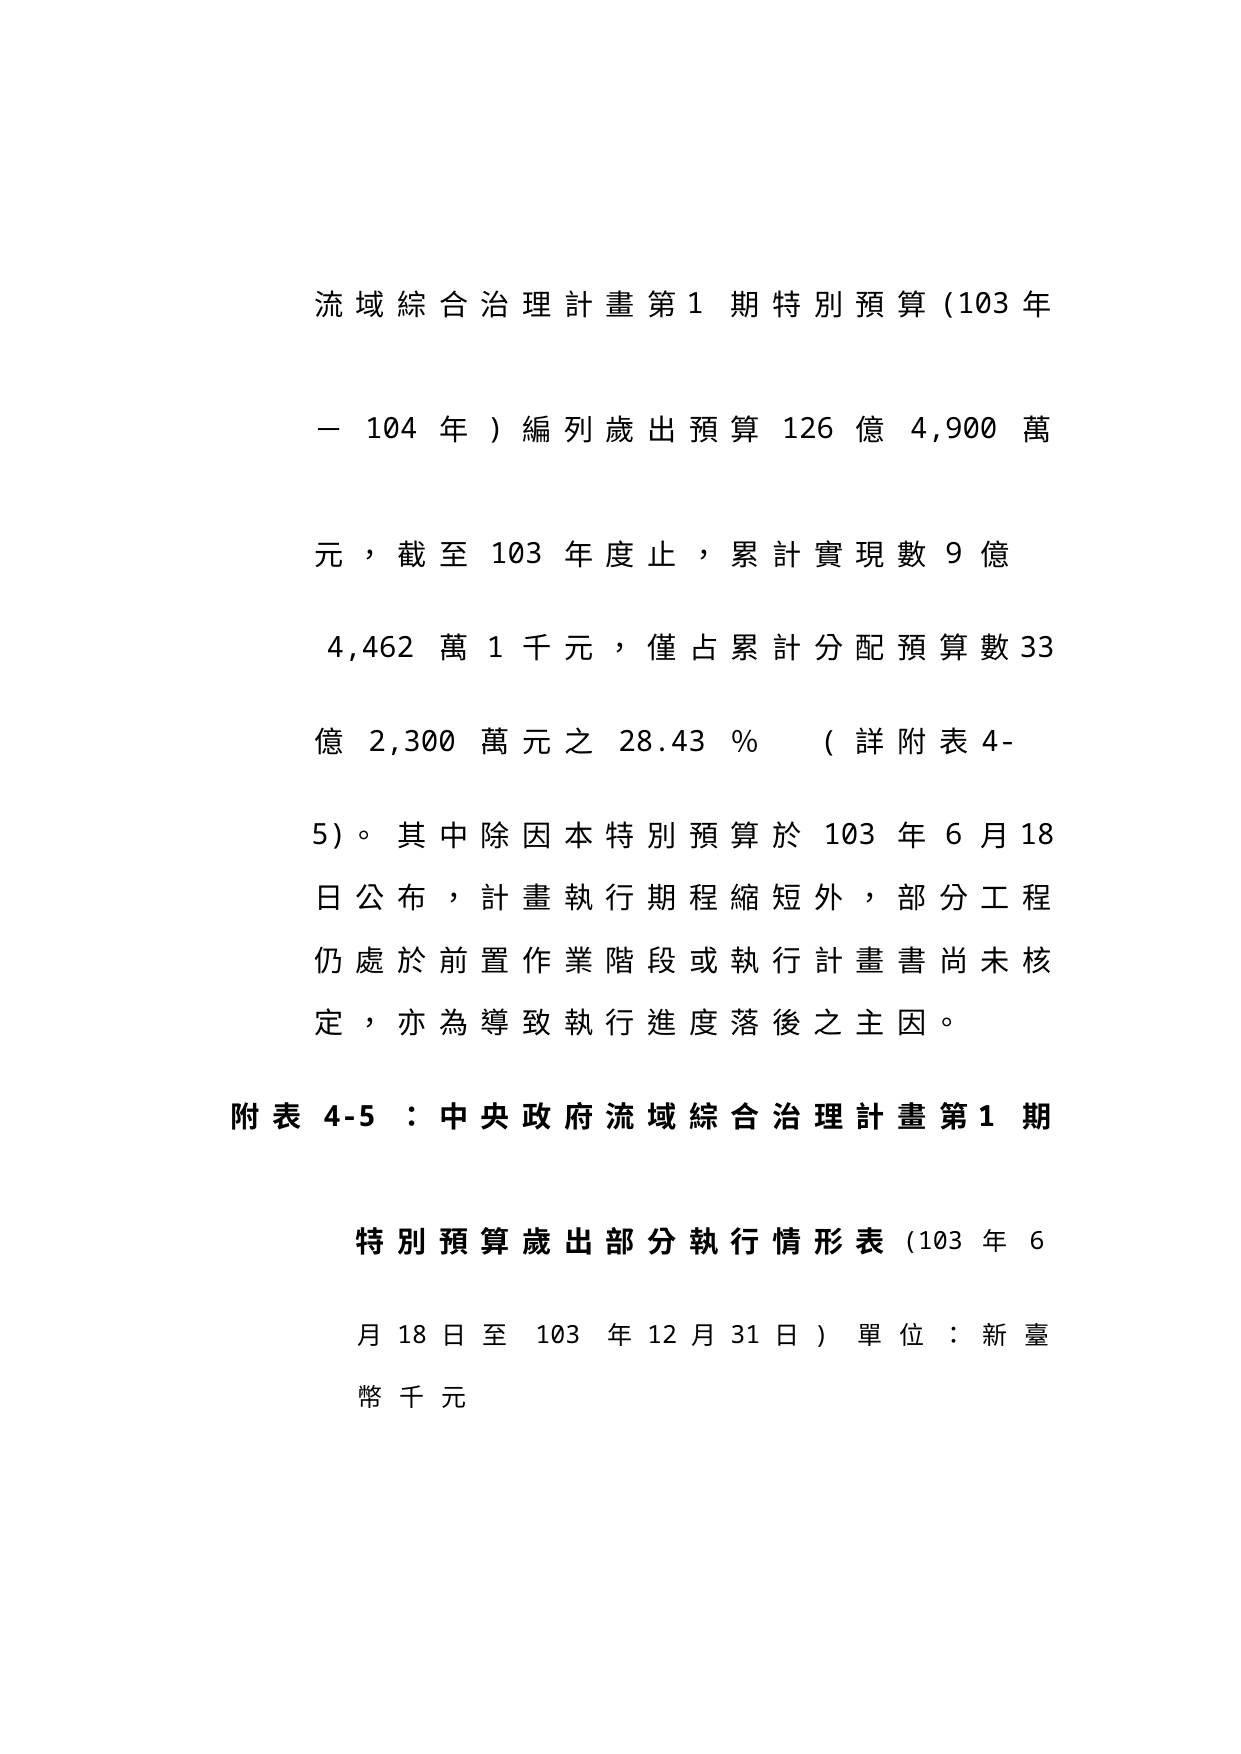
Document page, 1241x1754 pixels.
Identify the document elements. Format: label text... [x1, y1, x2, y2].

text 附表4-5：中央政府流域綜合治理計畫第1 期特別預算歲出部分執行情形表(103年6月18日至103年12月31日) 單位：新臺幣千元 [212, 1042, 1058, 1417]
text 流域綜合治理計畫第1 期特別預算(103年－104年)編列歲出預算126億4,900萬元，截至103年度止，累計實現數9億4,462萬1千元，僅占累計分配預算數33億2,300萬元之28.43％ (詳附表4-5)。其中除因本特別預算於103年6月18日公布，計畫執行期程縮短外，部分工程仍處於前置作業階段或執行計畫書尚未核定，亦為導致執行進度落後之主因。 [242, 229, 1058, 1042]
